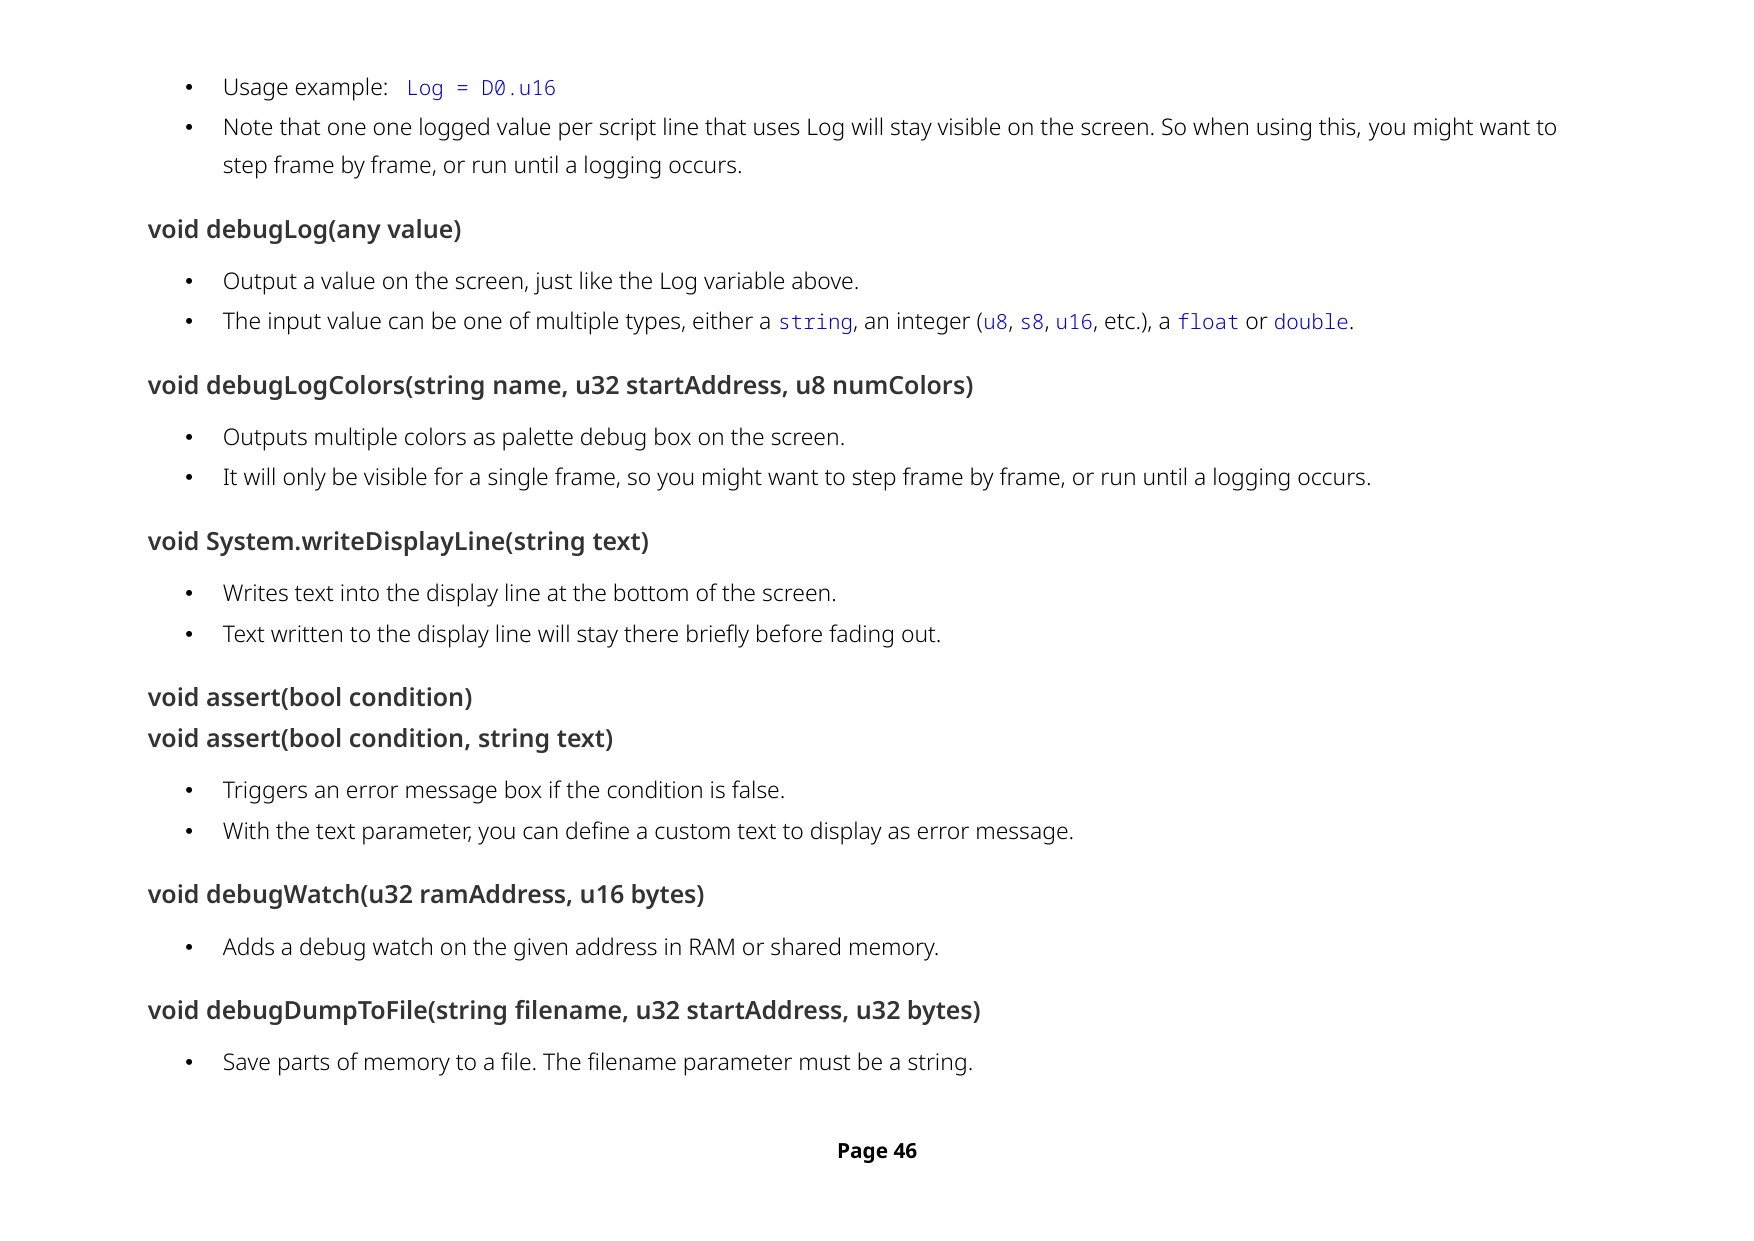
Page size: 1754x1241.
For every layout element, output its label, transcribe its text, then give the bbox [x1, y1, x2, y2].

list Adds a debug watch on the given address in RAM or shared memory. [185, 930, 1606, 962]
list Note that one one logged value per script line that uses Log will stay visible on the screen. So when using this, you might want to step frame by frame, or run until a logging occurs. [185, 111, 1606, 180]
list It will only be visible for a single frame, so you might want to step frame by frame, or run until a logging occurs. [185, 461, 1606, 492]
list Usage example: Log = D0.u16 [185, 71, 1606, 102]
subtitle void debugLogColors(string name, u32 startAddress, u8 numColors) [148, 367, 1606, 402]
subtitle void debugWatch(u32 ramAddress, u16 bytes) [148, 877, 1606, 911]
list With the text parameter, you can define a custom text to display as error message. [185, 814, 1606, 846]
list Writes text into the display line at the bottom of the screen. [185, 577, 1606, 608]
subtitle void System.writeDisplayLine(string text) [148, 524, 1606, 558]
subtitle void debugLog(any value) [148, 211, 1606, 245]
list Triggers an error message box if the condition is false. [185, 774, 1606, 805]
subtitle void debugDumpToFile(string filename, u32 startAddress, u32 bytes) [148, 993, 1606, 1027]
list The input value can be one of multiple types, either a string, an integer (u8, s8, u16, etc.), a float or double. [185, 305, 1606, 336]
list Output a value on the screen, just like the Log variable above. [185, 264, 1606, 296]
list Text written to the display line will stay there briefly before fading out. [185, 617, 1606, 649]
list Save parts of memory to a file. The filename parameter must be a string. [185, 1046, 1606, 1077]
subtitle void assert(bool condition) void assert(bool condition, string text) [148, 680, 1606, 755]
list Outputs multiple colors as palette debug box on the screen. [185, 421, 1606, 452]
